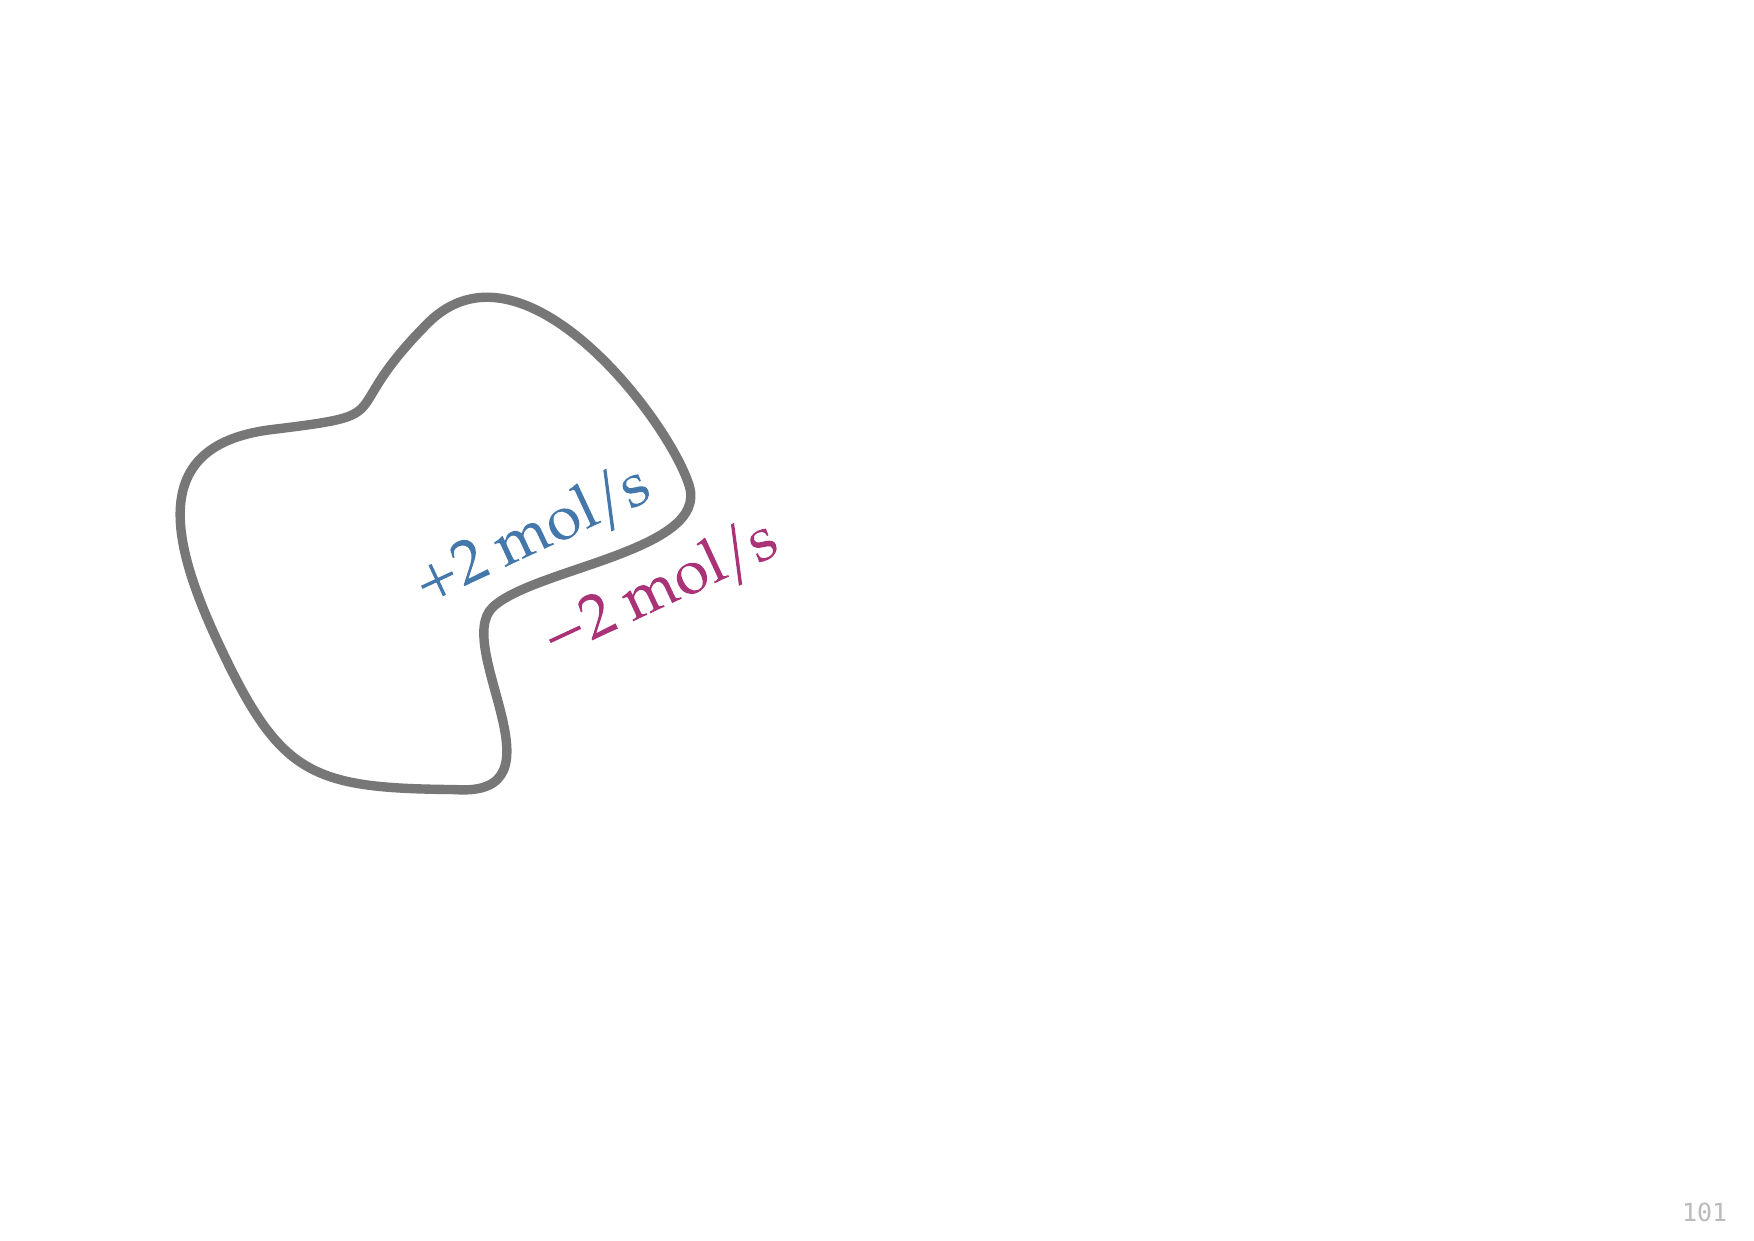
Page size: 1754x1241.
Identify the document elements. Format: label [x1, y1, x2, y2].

text_box [549, 625, 582, 644]
text_box [750, 528, 777, 563]
text_box [549, 508, 580, 540]
text_box [622, 474, 649, 508]
text_box [696, 537, 729, 584]
text_box [578, 594, 618, 641]
text_box [603, 468, 615, 532]
text_box [730, 522, 743, 586]
text_box [450, 539, 491, 587]
text_box [421, 563, 454, 597]
text_box [494, 522, 554, 568]
text_box [622, 577, 682, 622]
text_box [568, 483, 602, 530]
text_box [676, 562, 708, 595]
